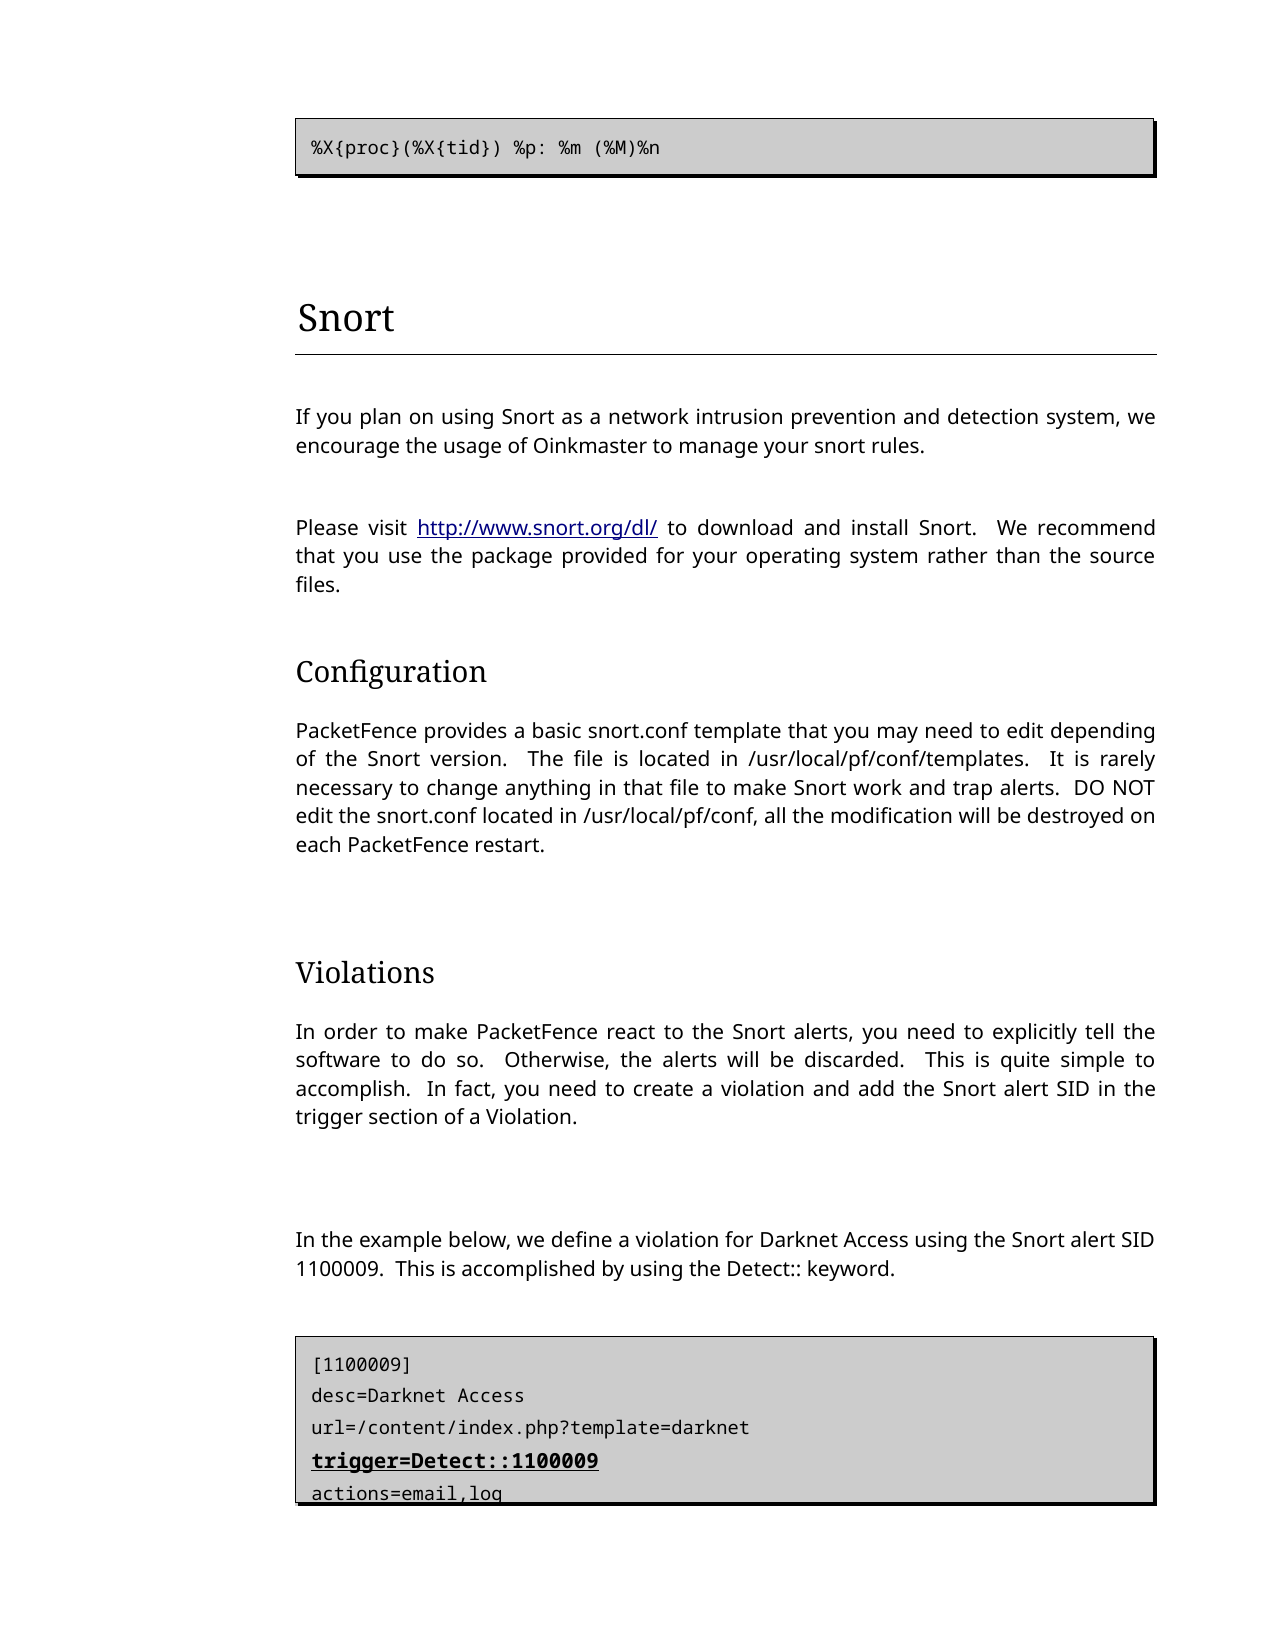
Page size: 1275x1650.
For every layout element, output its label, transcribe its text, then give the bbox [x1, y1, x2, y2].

text In the example below, we define a violation for Darknet Access using the Snort alert SID 1100009. This is accomplished by using the Detect:: keyword. [295, 1225, 1157, 1282]
text url=/content/index.php?template=darknet [296, 1398, 1153, 1430]
text trigger=Detect::1100009 [296, 1430, 1153, 1464]
text Please visit http://www.snort.org/dl/ to download and install Snort. We recommend that you use the package provided for your operating system rather than the source files. [295, 513, 1157, 598]
text PacketFence provides a basic snort.conf template that you may need to edit depending of the Snort version. The file is located in /usr/local/pf/conf/templates. It is rarely necessary to change anything in that file to make Snort work and trap alerts. DO NOT edit the snort.conf located in /usr/local/pf/conf, all the modification will be destroyed on each PacketFence restart. [295, 716, 1157, 858]
text If you plan on using Snort as a network intrusion prevention and detection system, we encourage the usage of Oinkmaster to manage your snort rules. [295, 402, 1157, 459]
text desc=Darknet Access [296, 1367, 1153, 1398]
text actions=email,log [296, 1464, 1153, 1502]
text [1100009] [296, 1337, 1153, 1367]
subtitle Snort [295, 291, 1157, 354]
text In order to make PacketFence react to the Snort alerts, you need to explicitly tell the software to do so. Otherwise, the alerts will be discarded. This is quite simple to accomplish. In fact, you need to create a violation and add the Snort alert SID in the trigger section of a Violation. [295, 1017, 1157, 1131]
text %X{proc}(%X{tid}) %p: %m (%M)%n [296, 119, 1153, 174]
subtitle Configuration [295, 652, 1157, 691]
subtitle Violations [295, 953, 1157, 992]
